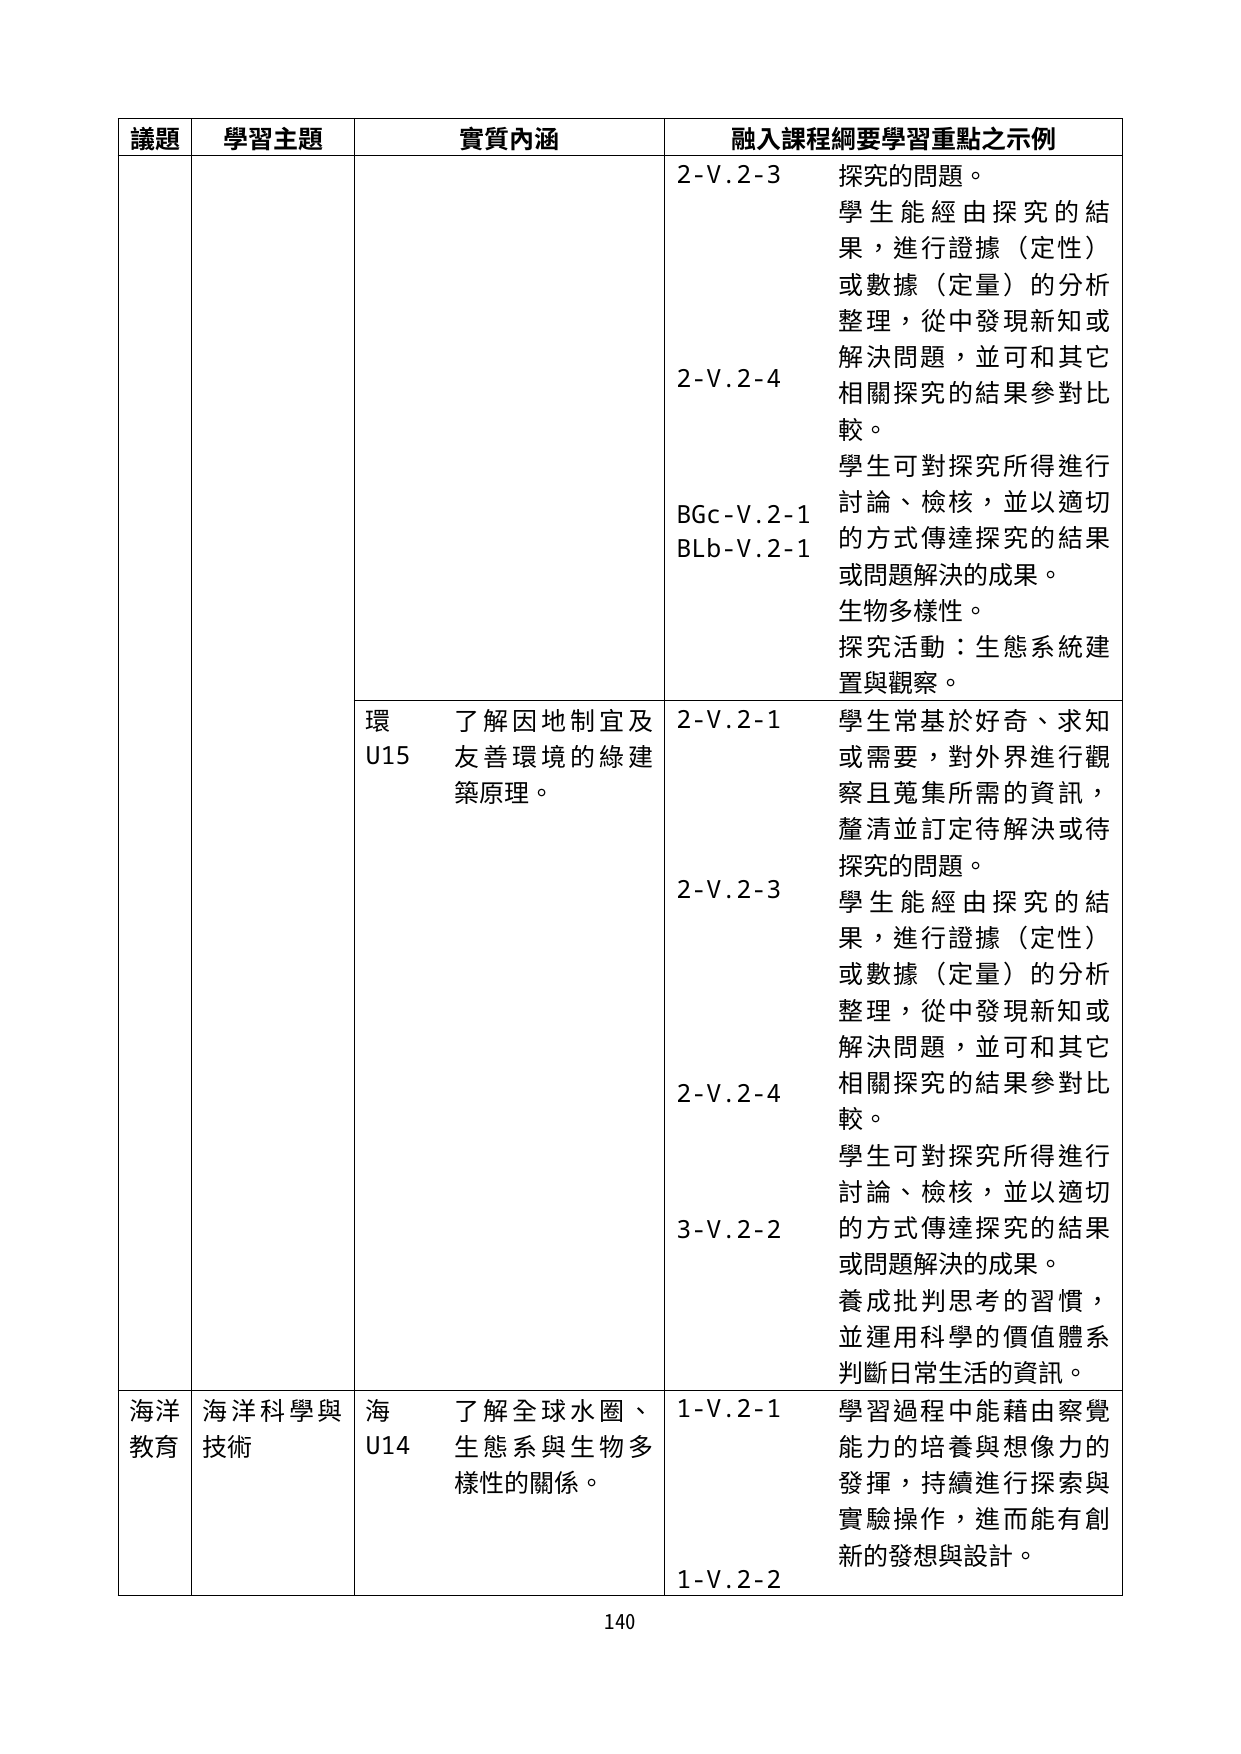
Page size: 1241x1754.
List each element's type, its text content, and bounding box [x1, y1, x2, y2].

table_cell 學生常基於好奇、求知或需要，對外界進行觀察且蒐集所需的資訊，釐清並訂定待解決或待探究的問題。 學生能經由探究的結果，進行證據（定性）或數據（定量）的分析整理，從中發現新知或解決問題，並可和其它相關探究的結果參對比較。 學生可對探究所得進行討論、檢核，並以適切的方式傳達探究的結果或問題解決的成果。 養成批判思考的習慣，並運用科學的價值體系判斷日常生活的資訊。 [828, 701, 1122, 1390]
table_cell [355, 156, 443, 700]
table_cell 探究的問題。 學生能經由探究的結果，進行證據（定性）或數據（定量）的分析整理，從中發現新知或解決問題，並可和其它相關探究的結果參對比較。 學生可對探究所得進行討論、檢核，並以適切的方式傳達探究的結果或問題解決的成果。 生物多樣性。 探究活動：生態系統建置與觀察。 [828, 156, 1122, 700]
table_cell 海洋教育 [119, 1391, 191, 1595]
table_cell [443, 156, 664, 700]
table_cell 1-V.2-1 1-V.2-2 [665, 1391, 827, 1595]
table_header 學習主題 [192, 119, 354, 155]
table_cell [119, 156, 191, 1390]
table_cell 2-V.2-3 2-V.2-4 BGc-V.2-1 BLb-V.2-1 [665, 156, 827, 700]
table_cell 海U14 [355, 1391, 443, 1595]
table_cell 海洋科學與技術 [192, 1391, 354, 1595]
table_cell 了解因地制宜及友善環境的綠建築原理。 [443, 701, 664, 1390]
table_cell 環U15 [355, 701, 443, 1390]
table_header 議題 [119, 119, 191, 155]
table_cell 了解全球水圈、生態系與生物多樣性的關係。 [443, 1391, 664, 1595]
table_cell [192, 156, 354, 1390]
table_header 實質內涵 [355, 119, 664, 155]
table_cell 2-V.2-1 2-V.2-3 2-V.2-4 3-V.2-2 [665, 701, 827, 1390]
table_header 融入課程綱要學習重點之示例 [665, 119, 1122, 155]
table_cell 學習過程中能藉由察覺能力的培養與想像力的發揮，持續進行探索與實驗操作，進而能有創新的發想與設計。 [828, 1391, 1122, 1595]
